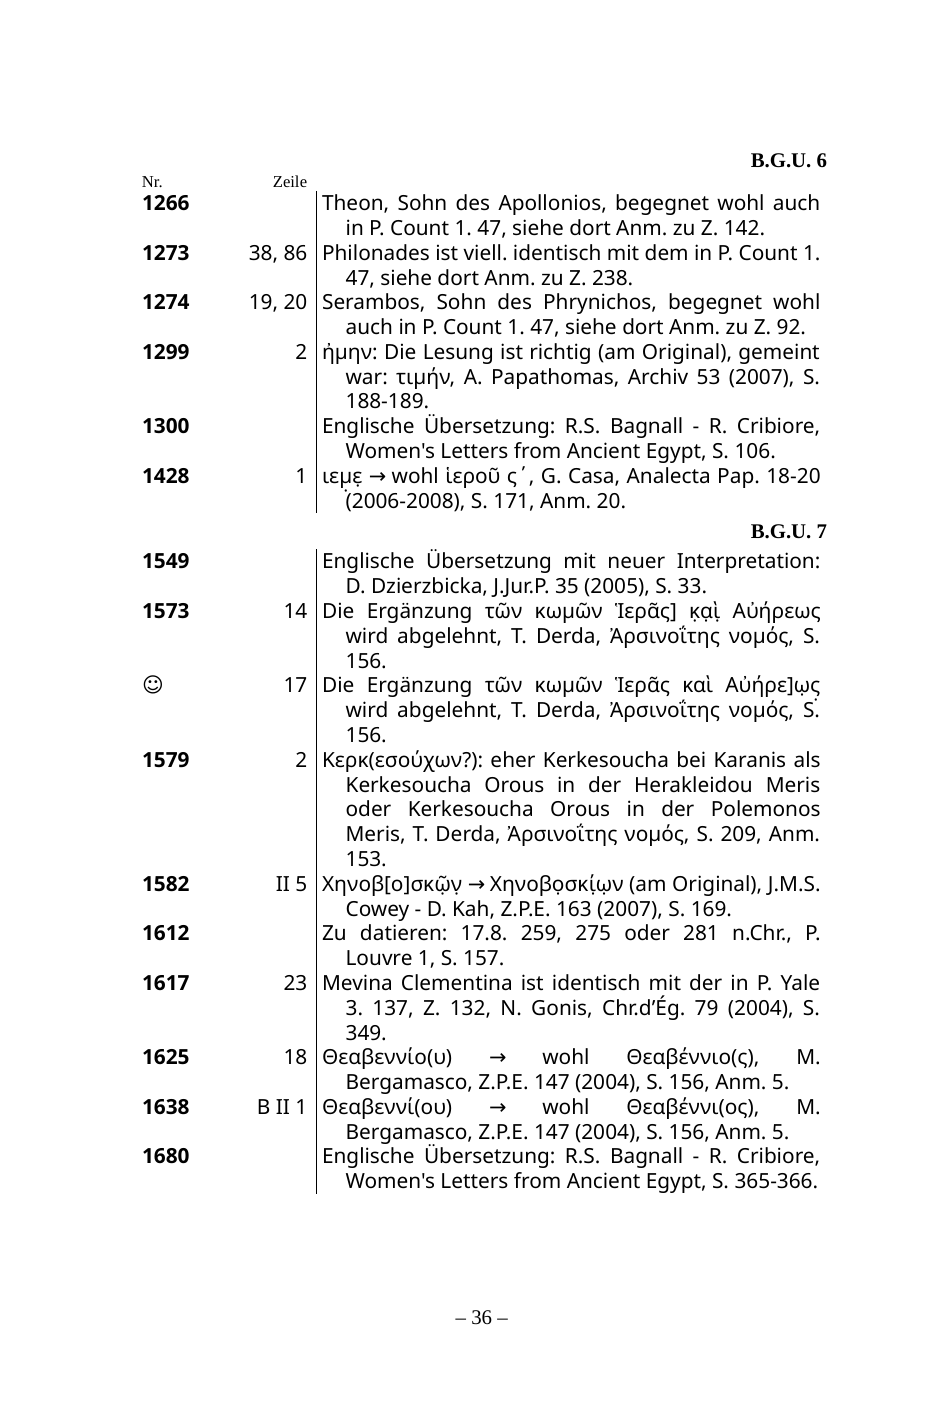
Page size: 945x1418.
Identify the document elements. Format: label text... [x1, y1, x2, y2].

subtitle B.G.U. 7 [136, 519, 827, 543]
table_cell 1582 [136, 871, 224, 921]
table_cell 19, 20 [224, 290, 316, 339]
table_cell ιεμ̣ε̣ → wohl ἱεροῦ ς´, G. Casa, Analecta Pap. 18-20 (2006-2008), S. 171, Αnm. 20. [317, 464, 827, 513]
table_cell Κερκ(εσούχων?): eher Kerkesoucha bei Karanis als Kerkesoucha Orous in der Herakleidou Meris oder Kerkesoucha Orous in der Polemonos Meris, T. Derda, Ἀρσινοΐτης νομός, S. 209, Anm. 153. [317, 748, 827, 871]
table_cell Serambos, Sohn des Phrynichos, begegnet wohl auch in P. Count 1. 47, siehe dort Anm. zu Z. 92. [317, 290, 827, 339]
table_cell 1274 [136, 290, 224, 339]
table_cell 23 [224, 971, 316, 1045]
table_header 1549 [136, 549, 316, 599]
table_cell Die Ergänzung τῶν κωμῶν Ἱερᾶς] κ̣α̣ὶ̣ Αὐήρεως wird abgelehnt, T. Derda, Ἀρσινοΐτης νομός, S. 156. [317, 599, 827, 673]
table_cell 1617 [136, 971, 224, 1045]
table_cell 38, 86 [224, 240, 316, 290]
table_cell Zu datieren: 17.8. 259, 275 oder 281 n.Chr., P. Louvre 1, S. 157. [317, 921, 827, 971]
table_cell II 5 [224, 871, 316, 921]
table_cell 1638 [136, 1095, 224, 1144]
table_cell Θεαβεννί(ου) → wohl Θεαβέννι(ος), M. Bergamasco, Z.P.E. 147 (2004), S. 156, Anm. 5. [317, 1095, 827, 1144]
table_cell 1300 [136, 414, 316, 463]
table_cell 2 [224, 340, 316, 414]
table_cell B II 1 [224, 1095, 316, 1144]
table_cell 1 [224, 464, 316, 513]
table_cell 1266 [136, 191, 316, 240]
table_cell Mevina Clementina ist identisch mit der in P. Yale 3. 137, Z. 132, N. Gonis, Chr.d’Ég. 79 (2004), S. 349. [317, 971, 827, 1045]
table_header Englische Übersetzung mit neuer Interpretation: D. Dzierzbicka, J.Jur.P. 35 (2005), S. 33. [317, 549, 827, 599]
table_cell 1428 [136, 464, 224, 513]
table_cell 18 [224, 1045, 316, 1094]
table_cell Theon, Sohn des Apollonios, begegnet wohl auch in P. Count 1. 47, siehe dort Anm. zu Z. 142. [317, 191, 827, 240]
table_cell Χηνοβ[ο]σκῶ̣ν̣ → Χηνοβο̣σκί̣ω̣ν (am Original), J.M.S. Cowey - D. Kah, Z.P.E. 163 (2007), S. 169. [317, 871, 827, 921]
table_cell 1273 [136, 240, 224, 290]
table_cell 1573 [136, 599, 224, 673]
table_cell Die Ergänzung τῶν κωμῶν Ἱερᾶς καὶ Αὐήρε]ω̣ς̣ wird abgelehnt, T. Derda, Ἀρσινοΐτης νομός, S. 156. [317, 673, 827, 747]
table_cell 1625 [136, 1045, 224, 1094]
table_cell Englische Übersetzung: R.S. Bagnall - R. Cribiore, Women's Letters from Ancient Egypt, S. 365-366. [317, 1144, 827, 1194]
table_cell Θεαβεννίο(υ) → wohl Θεαβέννιο(ς), M. Bergamasco, Z.P.E. 147 (2004), S. 156, Anm. 5. [317, 1045, 827, 1094]
table_cell 1579 [136, 748, 224, 871]
table_cell 14 [224, 599, 316, 673]
table_cell ☺ [136, 673, 224, 747]
table_cell 17 [224, 673, 316, 747]
table_cell ἠμην: Die Lesung ist richtig (am Original), gemeint war: τιμήν, A. Papathomas, Archiv 53 (2007), S. 188-189. [317, 340, 827, 414]
table_cell 1680 [136, 1144, 316, 1194]
table_cell 2 [224, 748, 316, 871]
table_cell 1299 [136, 340, 224, 414]
table_cell Englische Übersetzung: R.S. Bagnall - R. Cribiore, Women's Letters from Ancient Egypt, S. 106. [317, 414, 827, 463]
table_cell Philonades ist viell. identisch mit dem in P. Count 1. 47, siehe dort Anm. zu Z. 238. [317, 240, 827, 290]
table_cell 1612 [136, 921, 316, 971]
